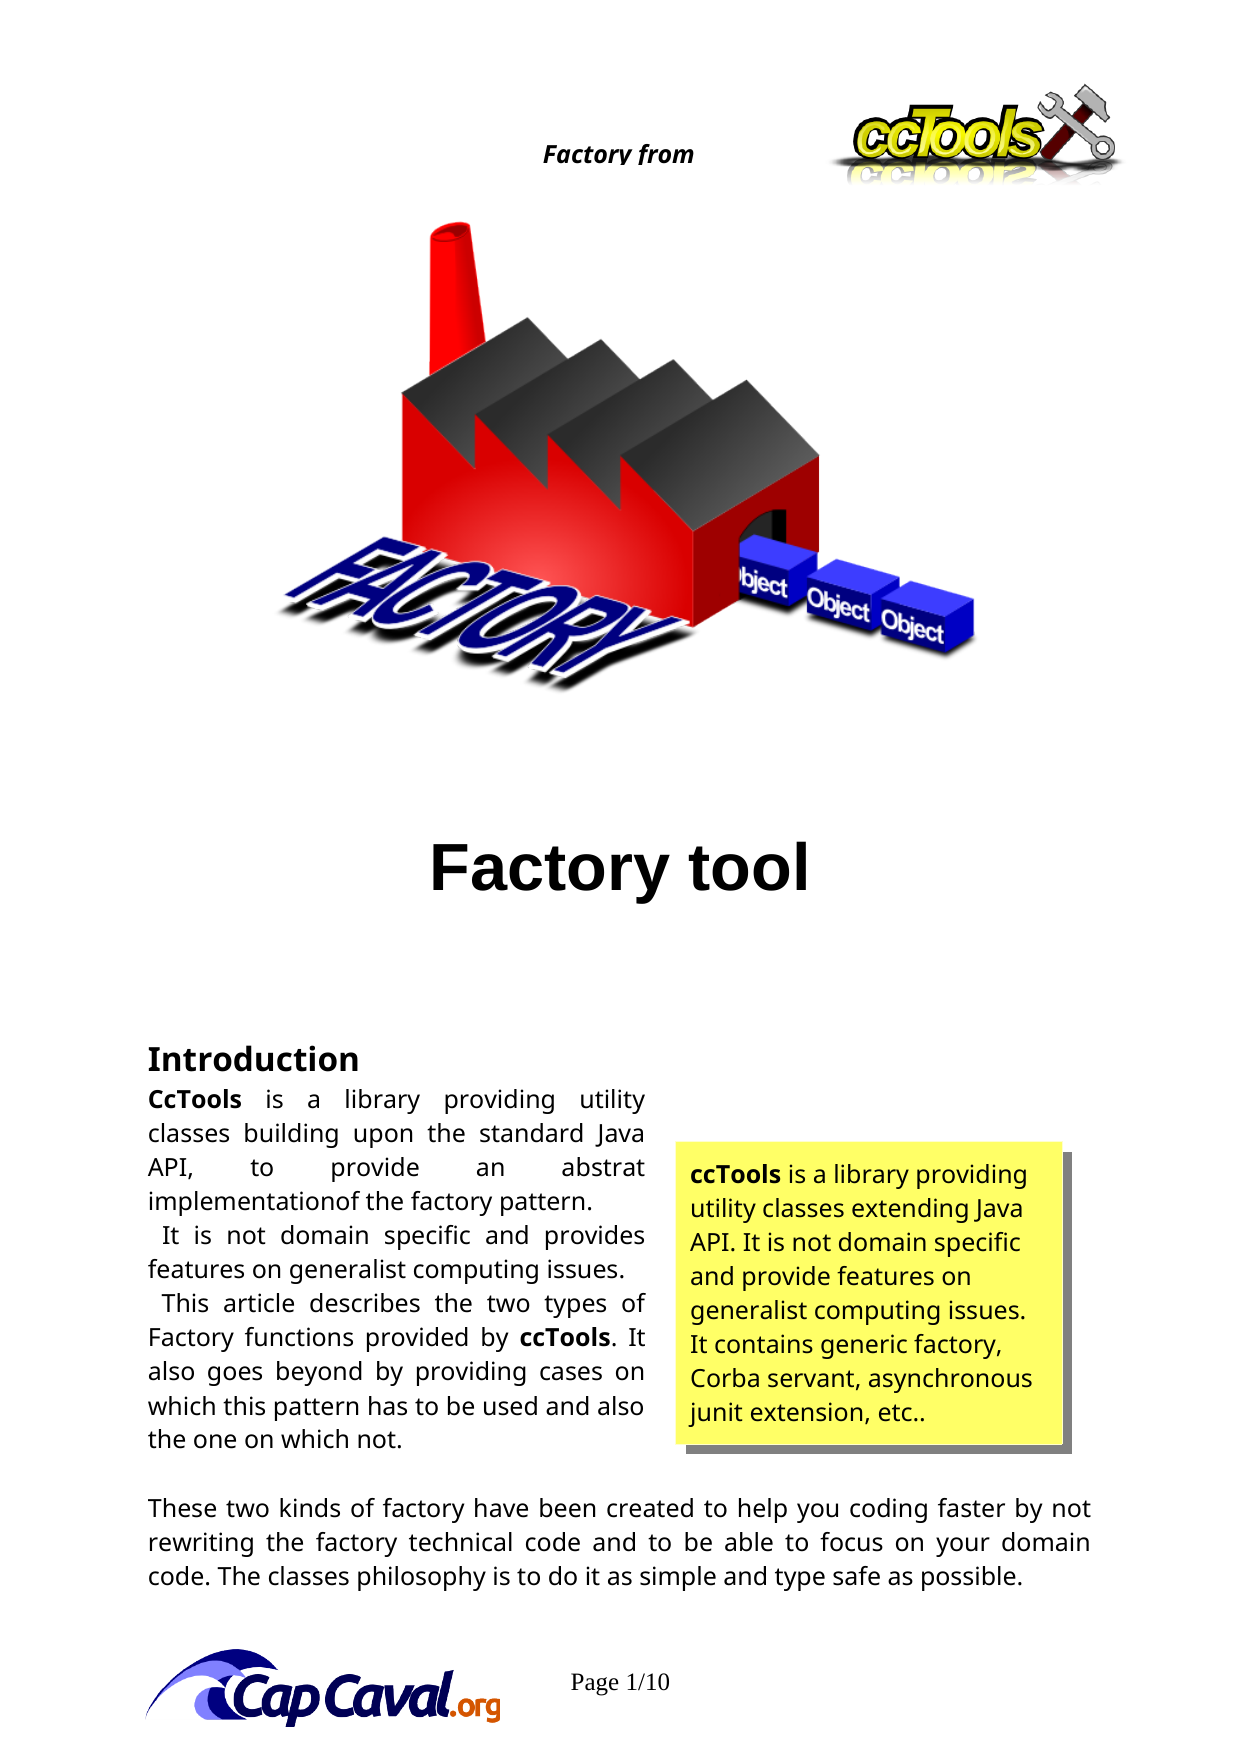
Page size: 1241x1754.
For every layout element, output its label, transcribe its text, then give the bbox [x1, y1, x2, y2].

text Introduction [148, 1036, 1093, 1082]
text It is not domain specific and provides features on generalist computing issues. [148, 1218, 675, 1286]
text CcTools is a library providing utility classes building upon the standard Java API, to provide an abstrat implementationof the factory pattern. [148, 1082, 1093, 1218]
picture [261, 209, 993, 727]
text These two kinds of factory have been created to help you coding faster by not rewriting the factory technical code and to be able to focus on your domain code. The classes philosophy is to do it as simple and type safe as possible. [148, 1490, 1093, 1592]
subtitle Factory tool [148, 828, 1093, 904]
picture [145, 1649, 500, 1727]
text ccTools is a library providing utility classes extending Java API. It is not domain specific and provide features on generalist computing issues. It contains generic factory, Corba servant, asynchronous junit extension, etc.. [690, 1156, 1047, 1429]
picture [822, 79, 1135, 189]
text This article describes the two types of Factory functions provided by ccTools. It also goes beyond by providing cases on which this pattern has to be used and also the one on which not. [148, 1286, 1093, 1456]
